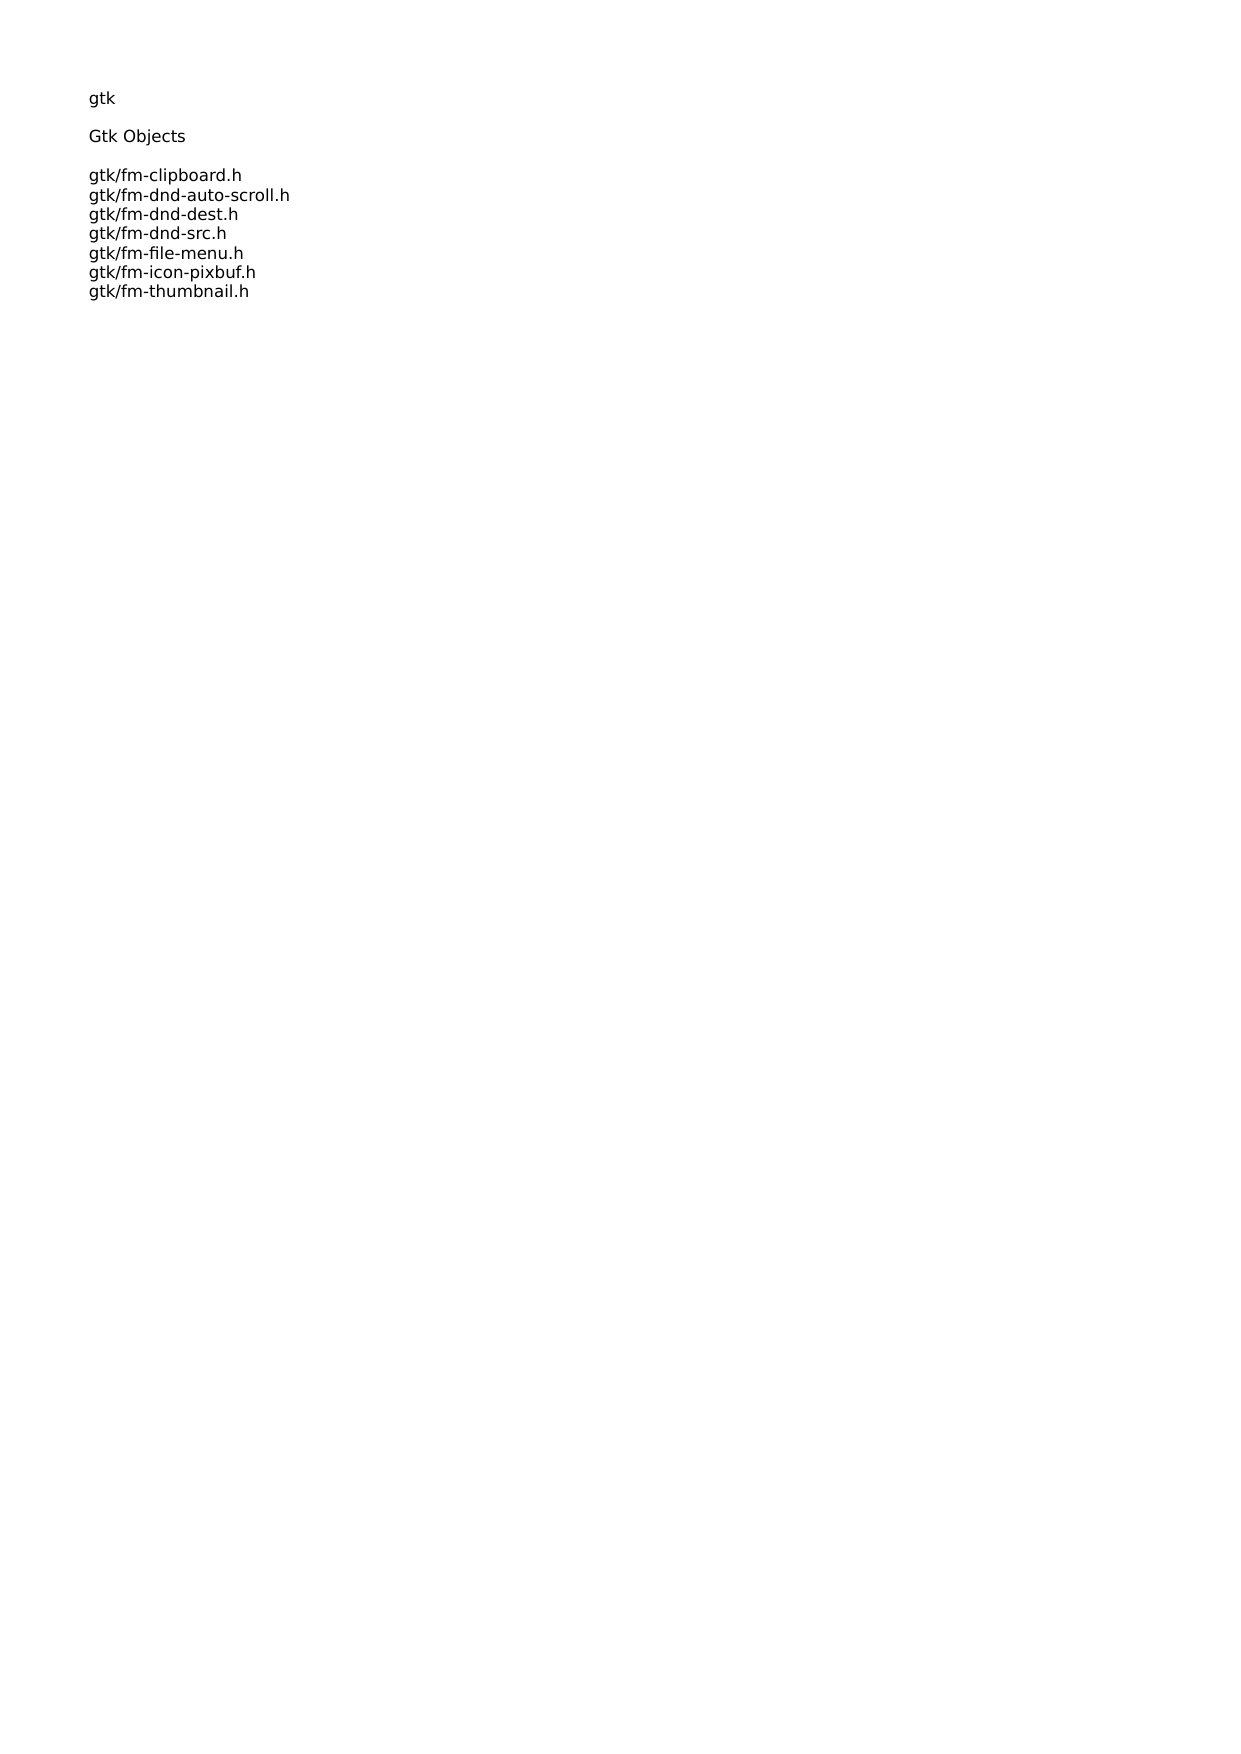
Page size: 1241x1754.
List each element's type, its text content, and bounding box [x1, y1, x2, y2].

text gtk/fm-clipboard.h [88, 166, 1152, 185]
text gtk/fm-dnd-src.h [88, 224, 1152, 243]
text gtk/fm-file-menu.h [88, 243, 1152, 263]
text gtk/fm-dnd-auto-scroll.h [88, 185, 1152, 205]
text gtk/fm-icon-pixbuf.h [88, 263, 1152, 282]
text gtk/fm-dnd-dest.h [88, 205, 1152, 224]
text gtk [88, 88, 1152, 108]
text gtk/fm-thumbnail.h [88, 282, 1152, 302]
text Gtk Objects [88, 127, 1152, 147]
